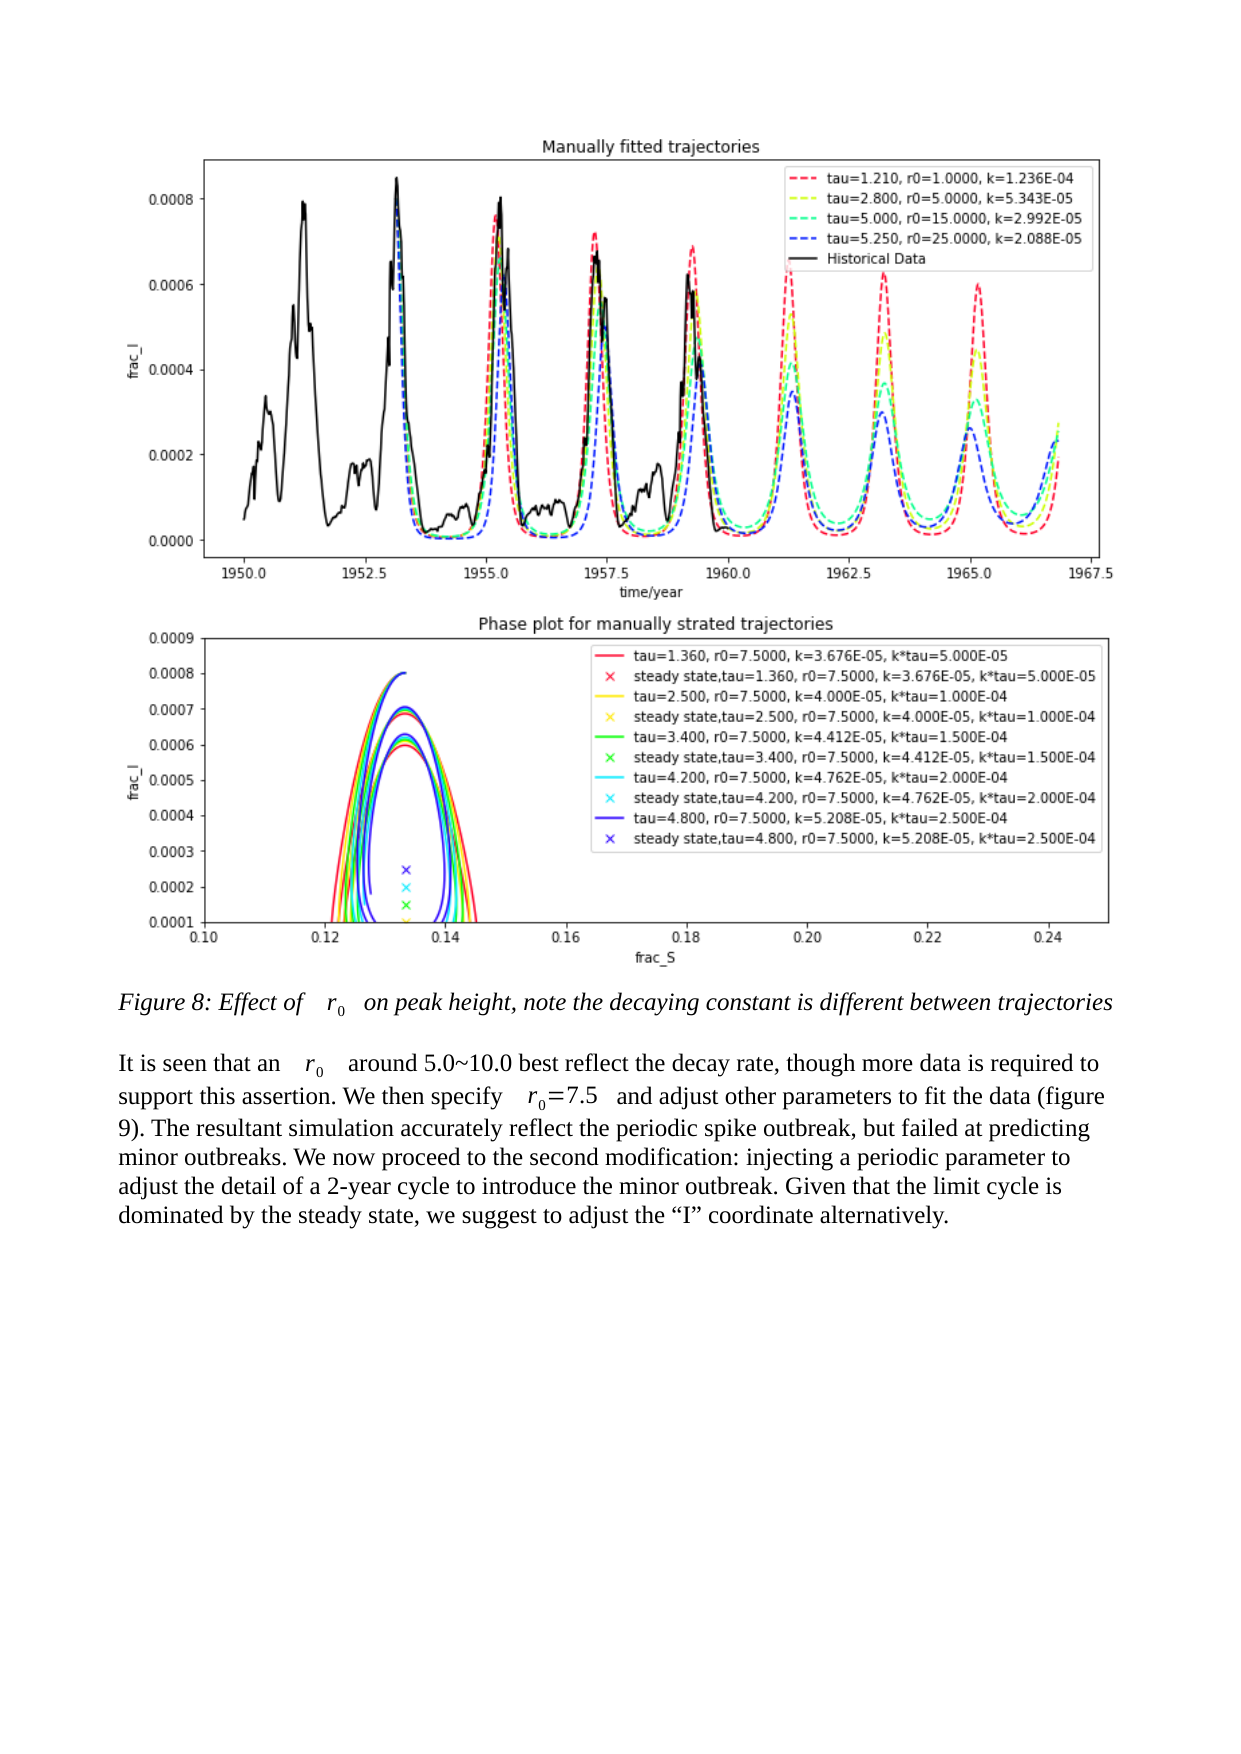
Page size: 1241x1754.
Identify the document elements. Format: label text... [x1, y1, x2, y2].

picture [118, 130, 1123, 975]
text Figure 8: Effect of on peak height, note the decaying constant is different between trajectories [118, 987, 1122, 1020]
text It is seen that an around 5.0~10.0 best reflect the decay rate, though more data is required to support this assertion. We then specify and adjust other parameters to fit the data (figure 9). The resultant simulation accurately reflect the periodic spike outbreak, but failed at predicting minor outbreaks. We now proceed to the second modification: injecting a periodic parameter to adjust the detail of a 2-year cycle to introduce the minor outbreak. Given that the limit cycle is dominated by the steady state, we suggest to adjust the “I” coordinate alternatively. [118, 1048, 1122, 1228]
